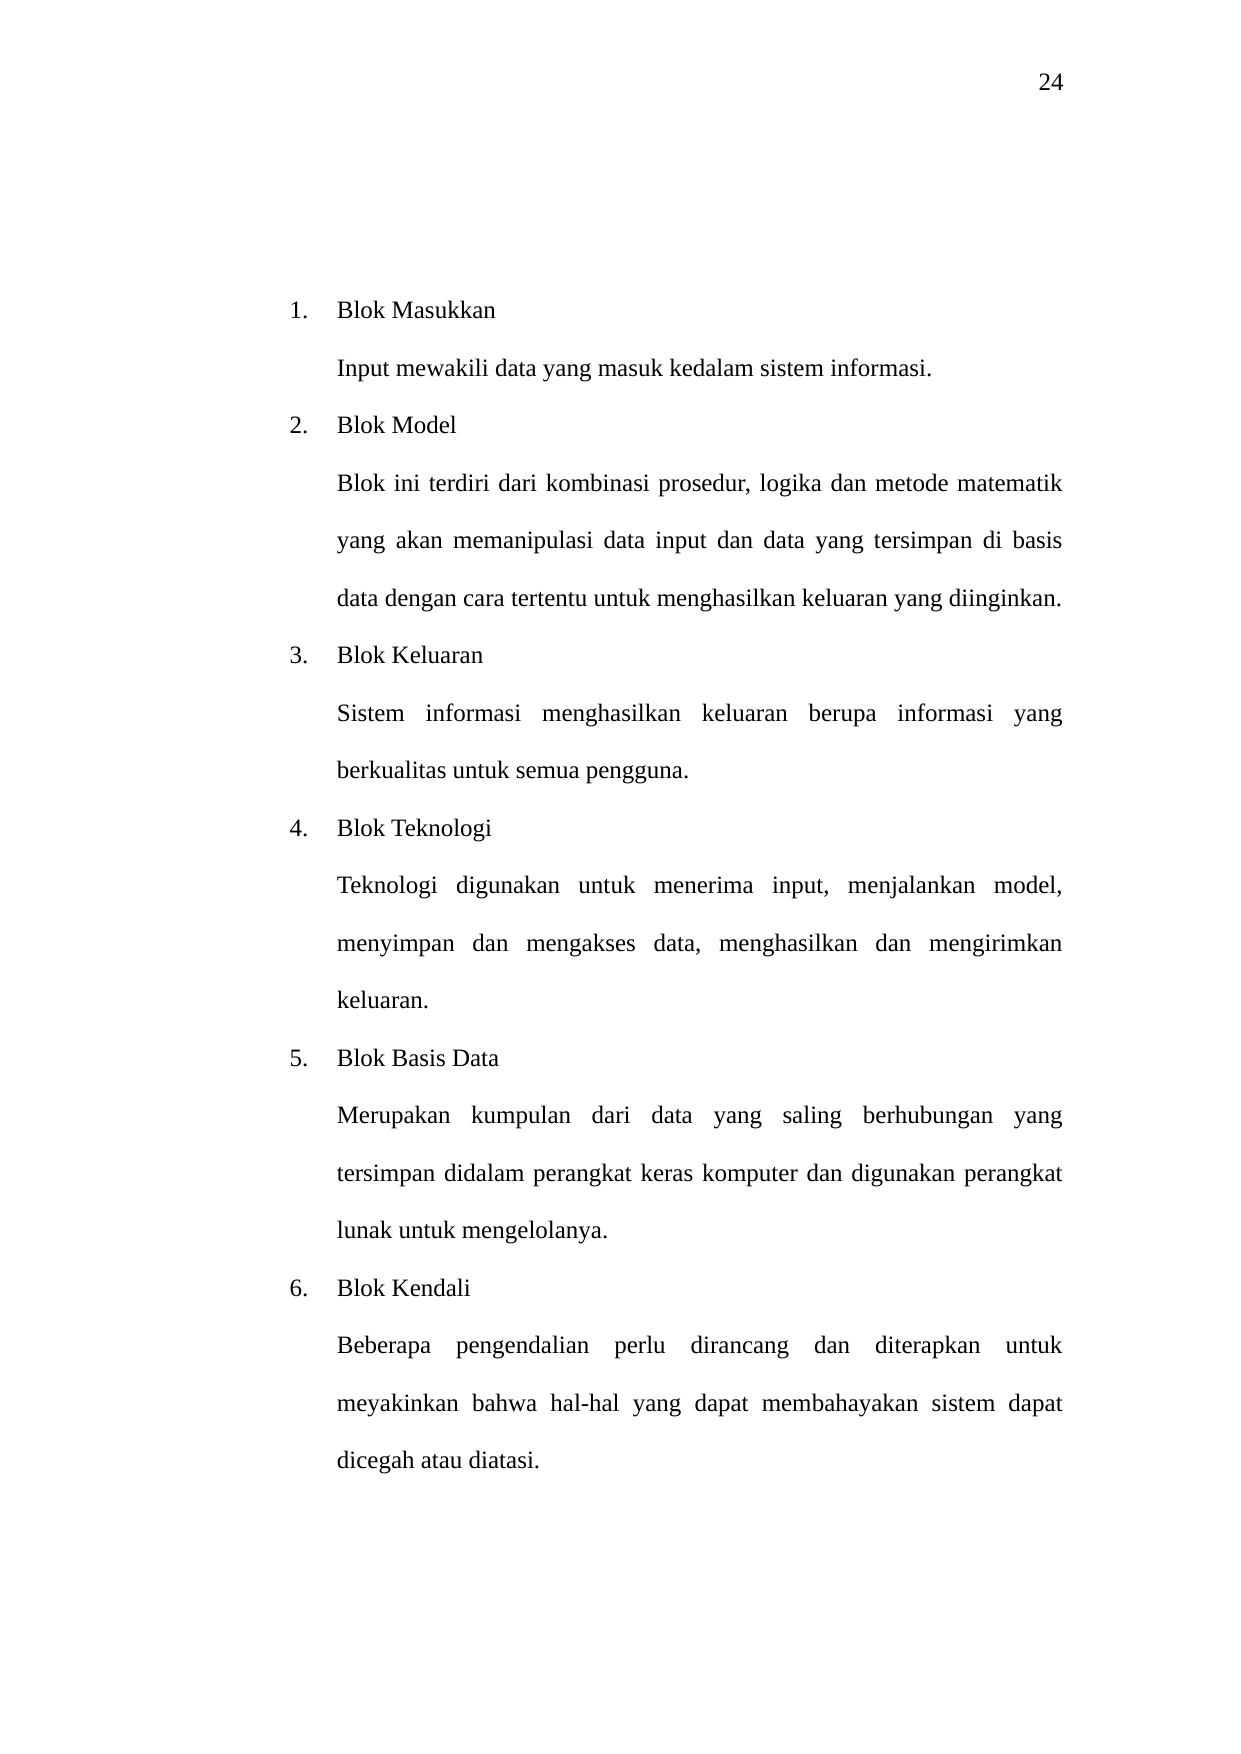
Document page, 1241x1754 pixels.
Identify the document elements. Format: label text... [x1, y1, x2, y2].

list Blok Model [289, 410, 1063, 439]
list Blok ini terdiri dari kombinasi prosedur, logika dan metode matematik yang akan memanipulasi data input dan data yang tersimpan di basis data dengan cara tertentu untuk menghasilkan keluaran yang diinginkan. [289, 468, 1063, 612]
list Sistem informasi menghasilkan keluaran berupa informasi yang berkualitas untuk semua pengguna. [289, 698, 1063, 784]
list Teknologi digunakan untuk menerima input, menjalankan model, menyimpan dan mengakses data, menghasilkan dan mengirimkan keluaran. [289, 870, 1063, 1014]
list Beberapa pengendalian perlu dirancang dan diterapkan untuk meyakinkan bahwa hal-hal yang dapat membahayakan sistem dapat dicegah atau diatasi. [289, 1330, 1063, 1474]
list Blok Teknologi [289, 813, 1063, 842]
list Input mewakili data yang masuk kedalam sistem informasi. [289, 353, 1063, 382]
list Blok Masukkan [289, 295, 1063, 324]
list Merupakan kumpulan dari data yang saling berhubungan yang tersimpan didalam perangkat keras komputer dan digunakan perangkat lunak untuk mengelolanya. [289, 1100, 1063, 1244]
list Blok Keluaran [289, 640, 1063, 669]
list Blok Kendali [289, 1273, 1063, 1302]
list Blok Basis Data [289, 1043, 1063, 1072]
